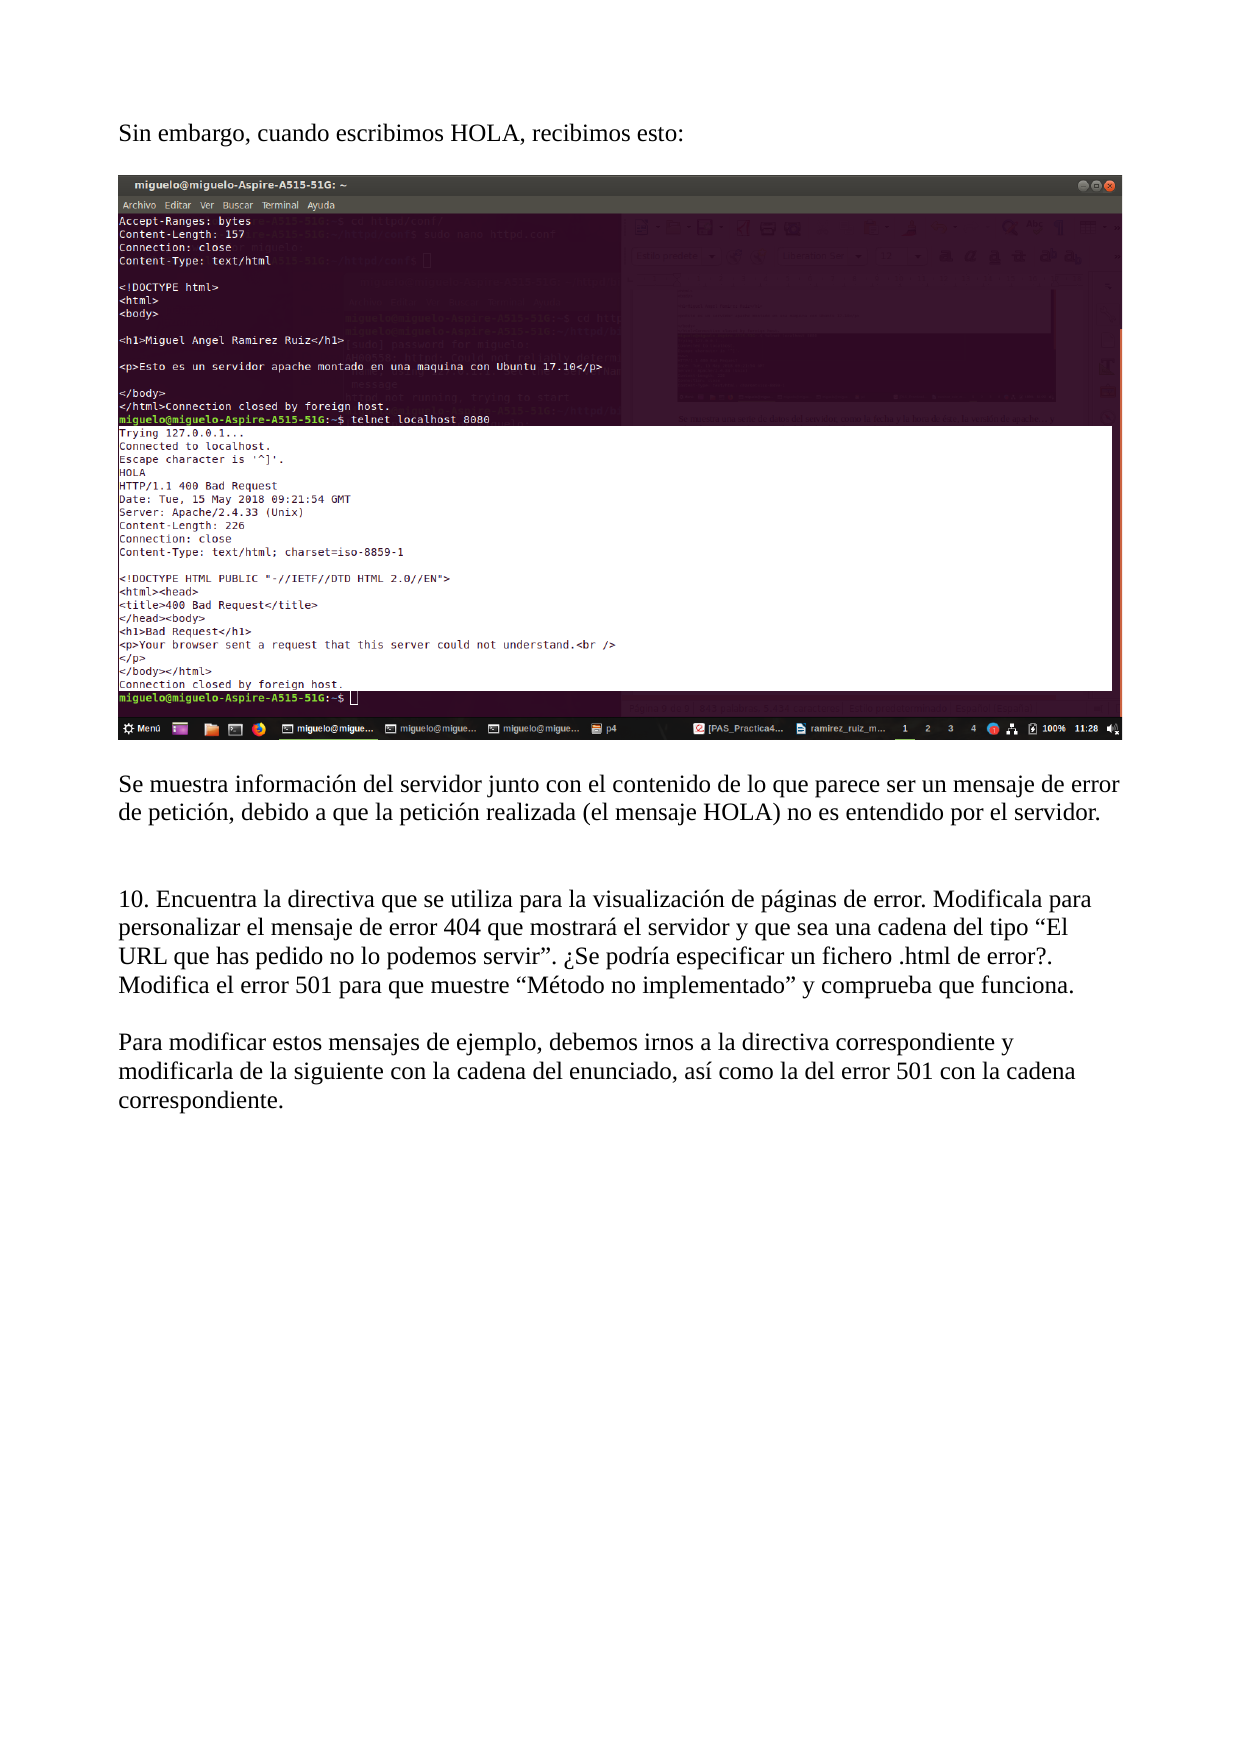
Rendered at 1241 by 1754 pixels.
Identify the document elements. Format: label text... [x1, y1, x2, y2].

text Para modificar estos mensajes de ejemplo, debemos irnos a la directiva correspondiente y modificarla de la siguiente con la cadena del enunciado, así como la del error 501 con la cadena correspondiente. [118, 1027, 1122, 1114]
text Se muestra información del servidor junto con el contenido de lo que parece ser un mensaje de error de petición, debido a que la petición realizada (el mensaje HOLA) no es entendido por el servidor. [118, 769, 1122, 826]
text 10. Encuentra la directiva que se utiliza para la visualización de páginas de error. Modificala para personalizar el mensaje de error 404 que mostrará el servidor y que sea una cadena del tipo “El URL que has pedido no lo podemos servir”. ¿Se podría especificar un fichero .html de error?. Modifica el error 501 para que muestre “Método no implementado” y comprueba que funciona. [118, 884, 1122, 999]
picture [118, 175, 1123, 740]
text Sin embargo, cuando escribimos HOLA, recibimos esto: [118, 118, 1122, 147]
